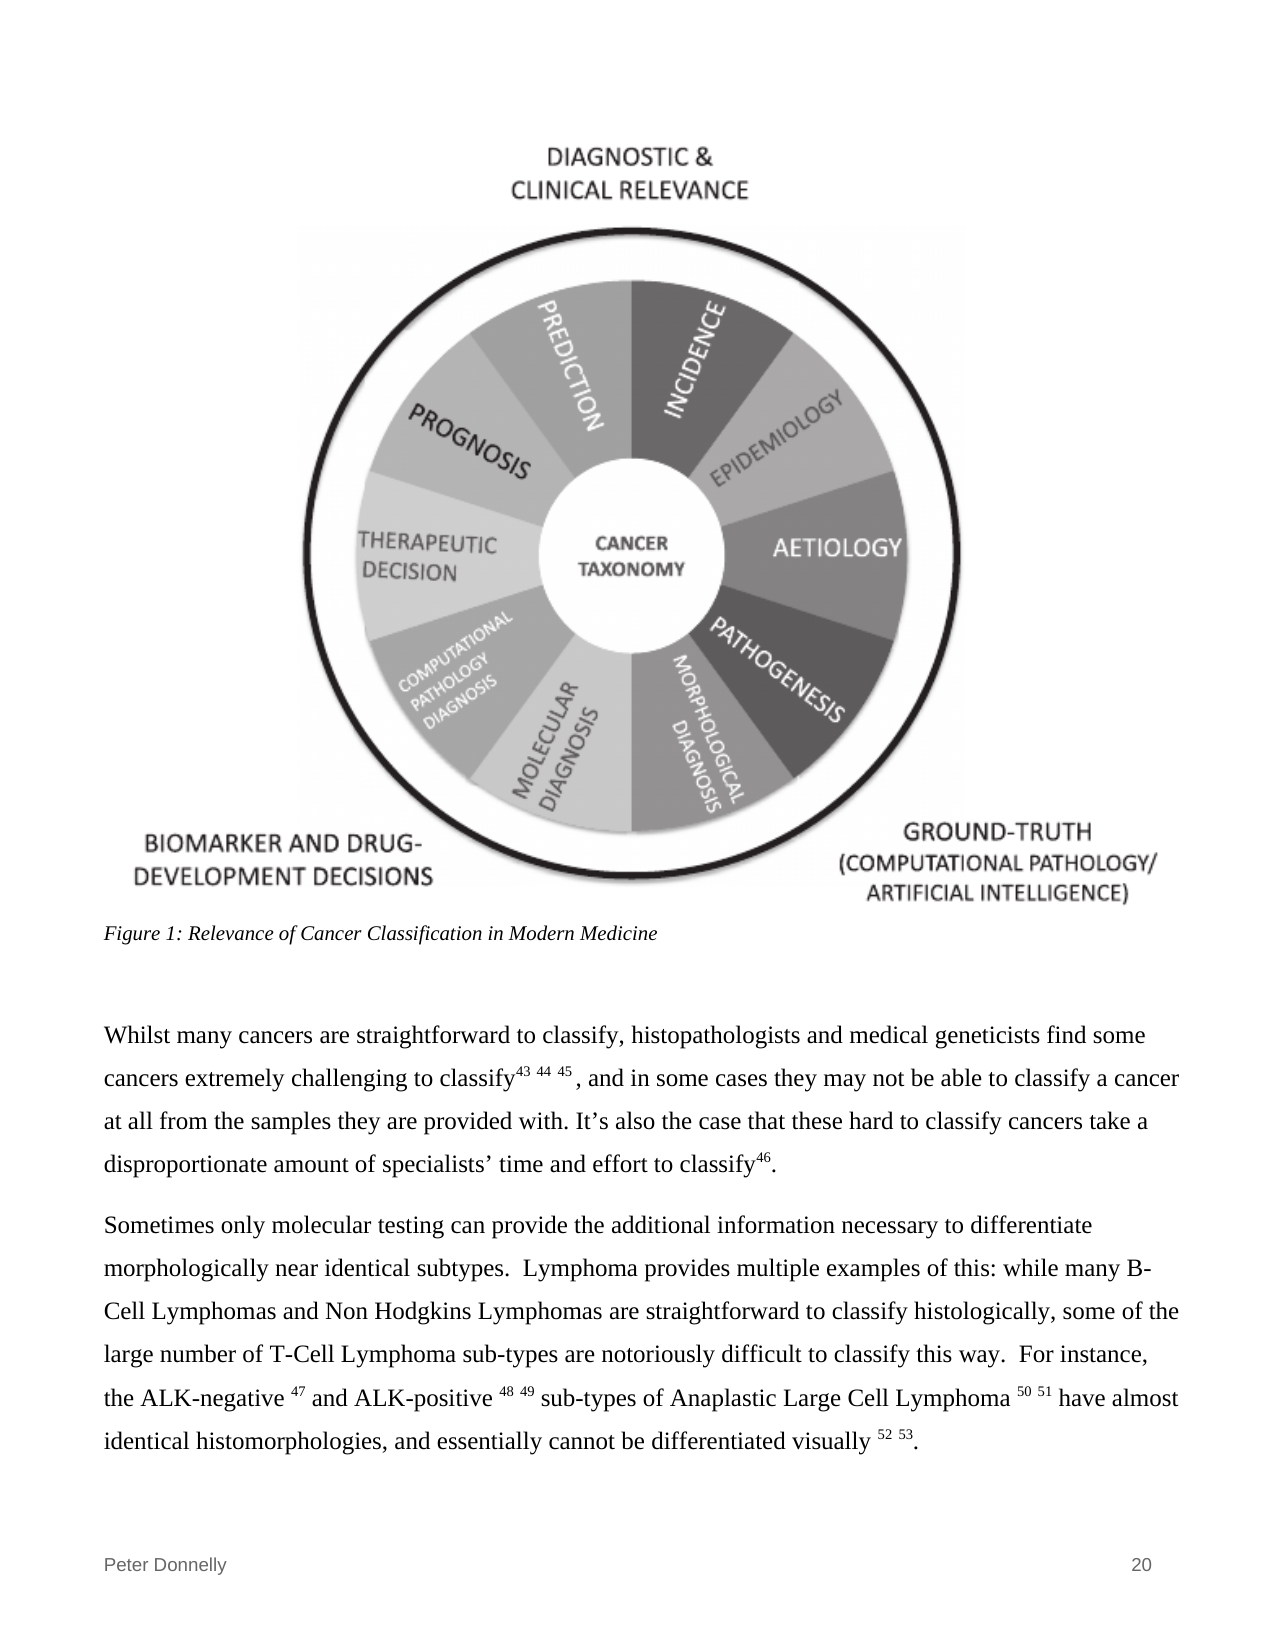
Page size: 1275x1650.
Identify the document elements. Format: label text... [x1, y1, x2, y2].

picture [103, 132, 1182, 921]
text Whilst many cancers are straightforward to classify, histopathologists and medical geneticists find some cancers extremely challenging to classify , and in some cases they may not be able to classify a cancer at all from the samples they are provided with. It’s also the case that these hard to classify cancers take a disproportionate amount of specialists’ time and effort to classify. [103, 1020, 1181, 1178]
text Sometimes only molecular testing can provide the additional information necessary to differentiate morphologically near identical subtypes. Lymphoma provides multiple examples of this: while many B-Cell Lymphomas and Non Hodgkins Lymphomas are straightforward to classify histologically, some of the large number of T-Cell Lymphoma sub-types are notoriously difficult to classify this way. For instance, the ALK-negative and ALK-positive sub-types of Anaplastic Large Cell Lymphoma have almost identical histomorphologies, and essentially cannot be differentiated visually . [103, 1210, 1181, 1454]
text Figure 1: Relevance of Cancer Classification in Modern Medicine [103, 921, 1181, 945]
